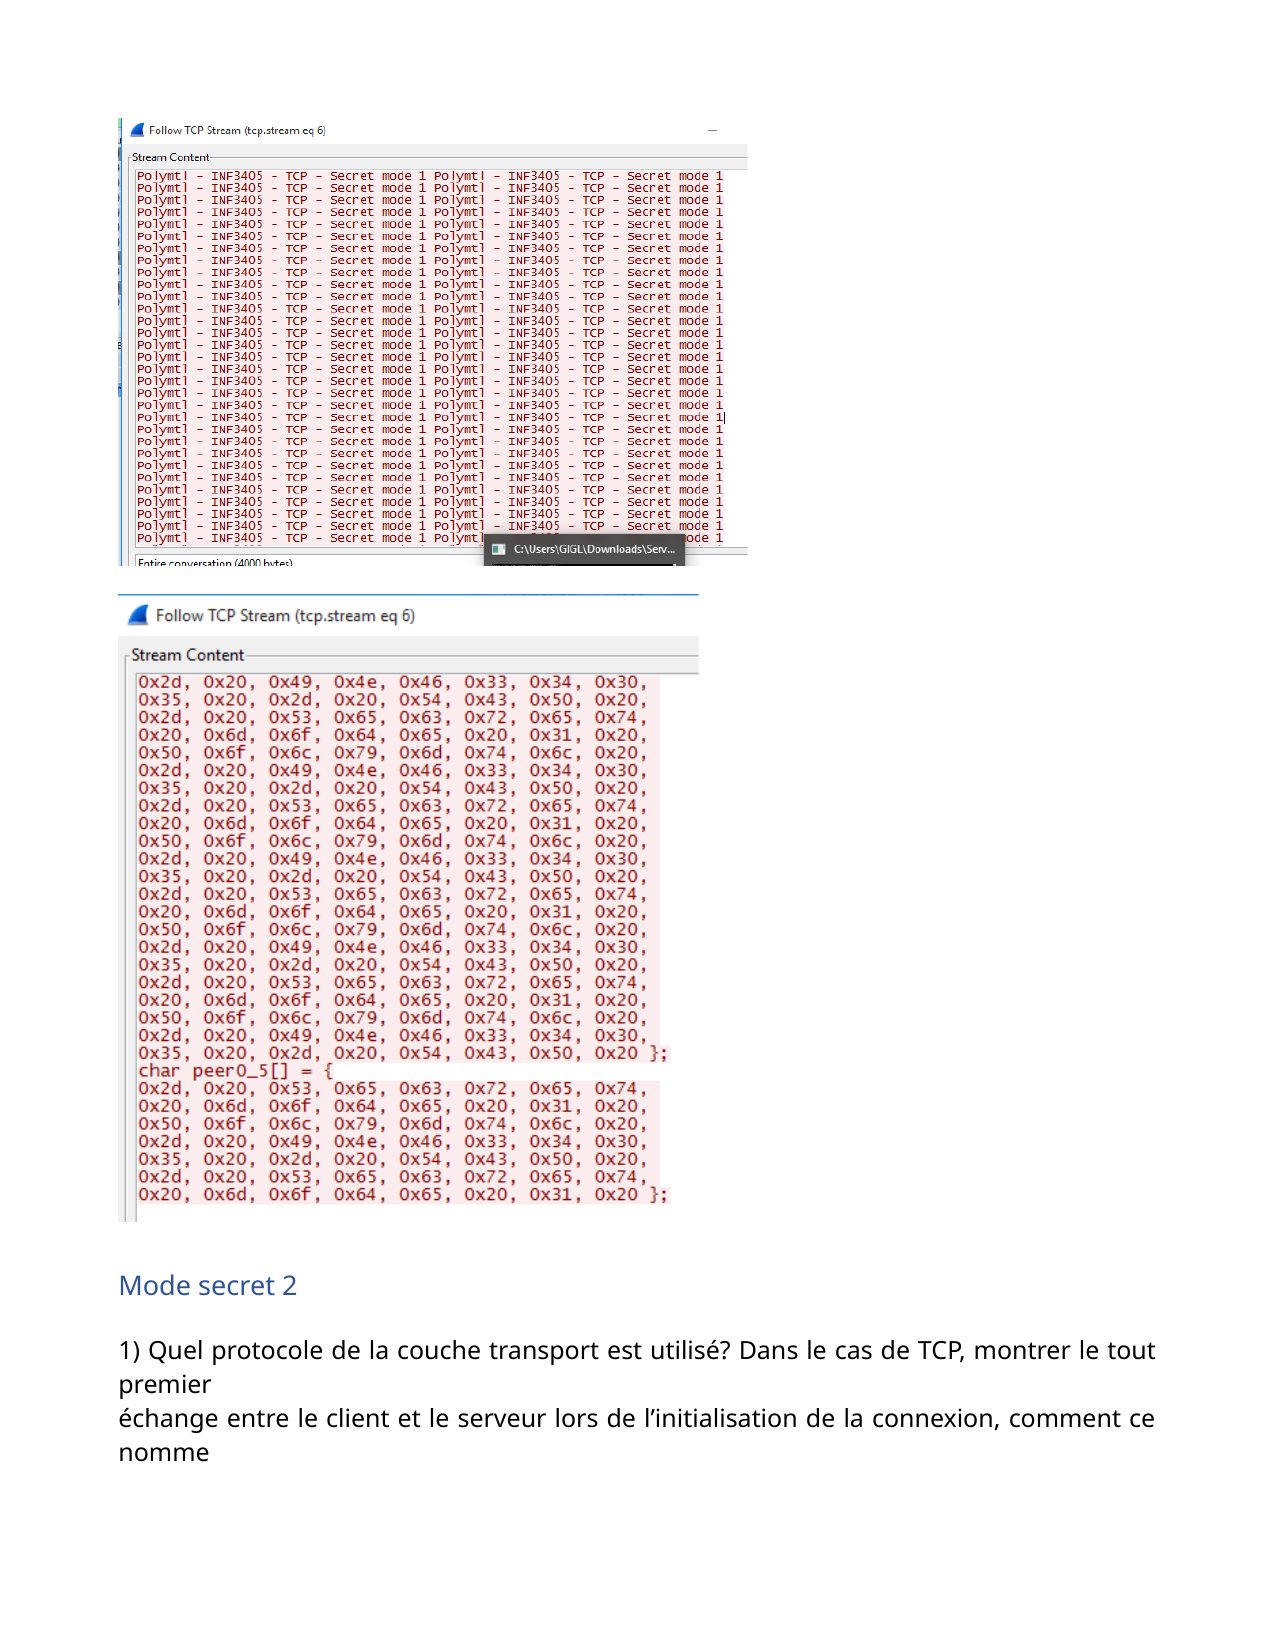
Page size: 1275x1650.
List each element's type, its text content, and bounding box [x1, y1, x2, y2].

text 1) Quel protocole de la couche transport est utilisé? Dans le cas de TCP, montrer le tout premier échange entre le client et le serveur lors de l’initialisation de la connexion, comment ce nomme [118, 1332, 1157, 1469]
picture [163, 594, 467, 1222]
subtitle Mode secret 2 [118, 1267, 1157, 1304]
picture [179, 118, 622, 566]
